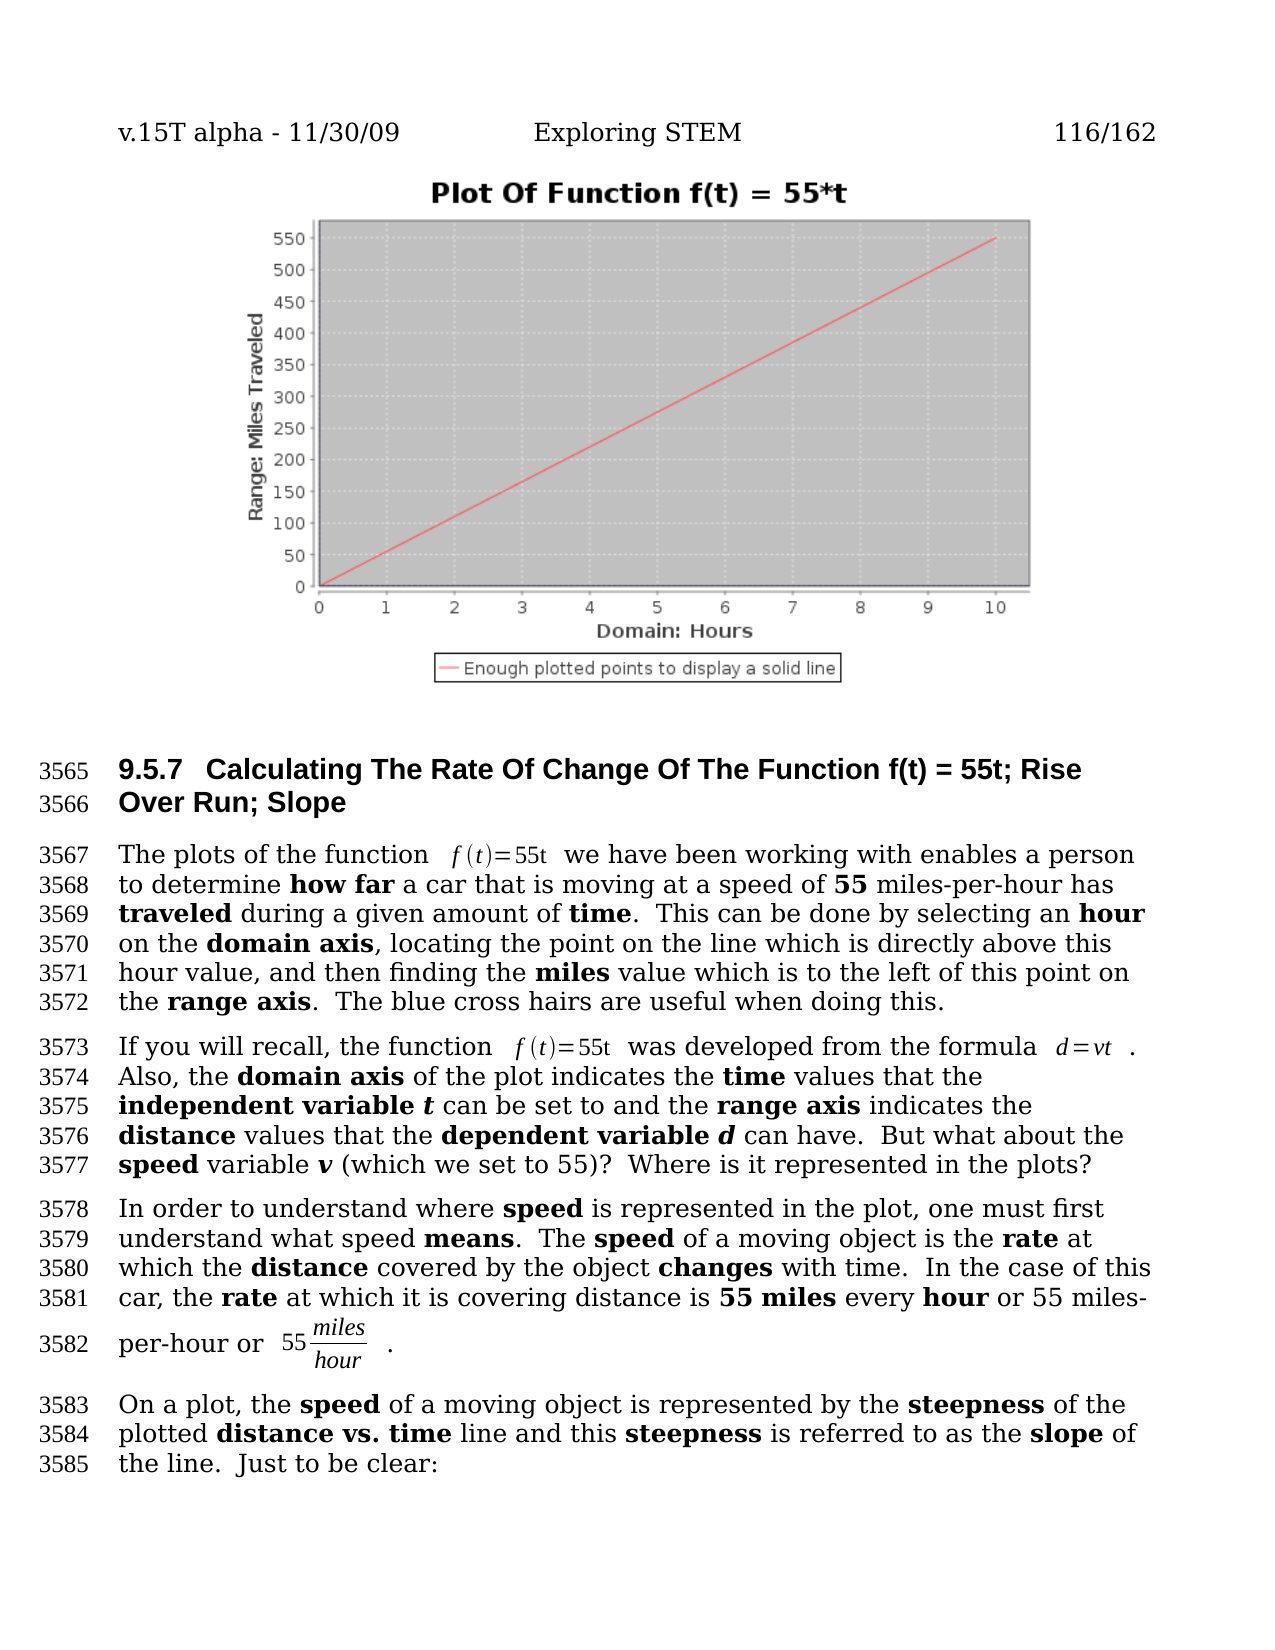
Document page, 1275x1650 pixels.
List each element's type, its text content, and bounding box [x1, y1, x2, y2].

picture [230, 176, 1046, 684]
text On a plot, the speed of a moving object is represented by the steepness of the plotted distance vs. time line and this steepness is referred to as the slope of the line. Just to be clear: [118, 1390, 1157, 1478]
text If you will recall, the functionwas developed from the formula. Also, the domain axis of the plot indicates the time values that the independent variable t can be set to and the range axis indicates the distance values that the dependent variable d can have. But what about the speed variable v (which we set to 55)? Where is it represented in the plots? [118, 1032, 1157, 1179]
text In order to understand where speed is represented in the plot, one must first understand what speed means. The speed of a moving object is the rate at which the distance covered by the object changes with time. In the case of this car, the rate at which it is covering distance is 55 miles every hour or 55 miles-per-hour or. [118, 1194, 1157, 1375]
text The plots of the functionwe have been working with enables a person to determine how far a car that is moving at a speed of 55 miles-per-hour has traveled during a given amount of time. This can be done by selecting an hour on the domain axis, locating the point on the line which is directly above this hour value, and then finding the miles value which is to the left of this point on the range axis. The blue cross hairs are useful when doing this. [118, 840, 1157, 1017]
subtitle Calculating The Rate Of Change Of The Function f(t) = 55t; Rise Over Run; Slope [118, 752, 1157, 819]
